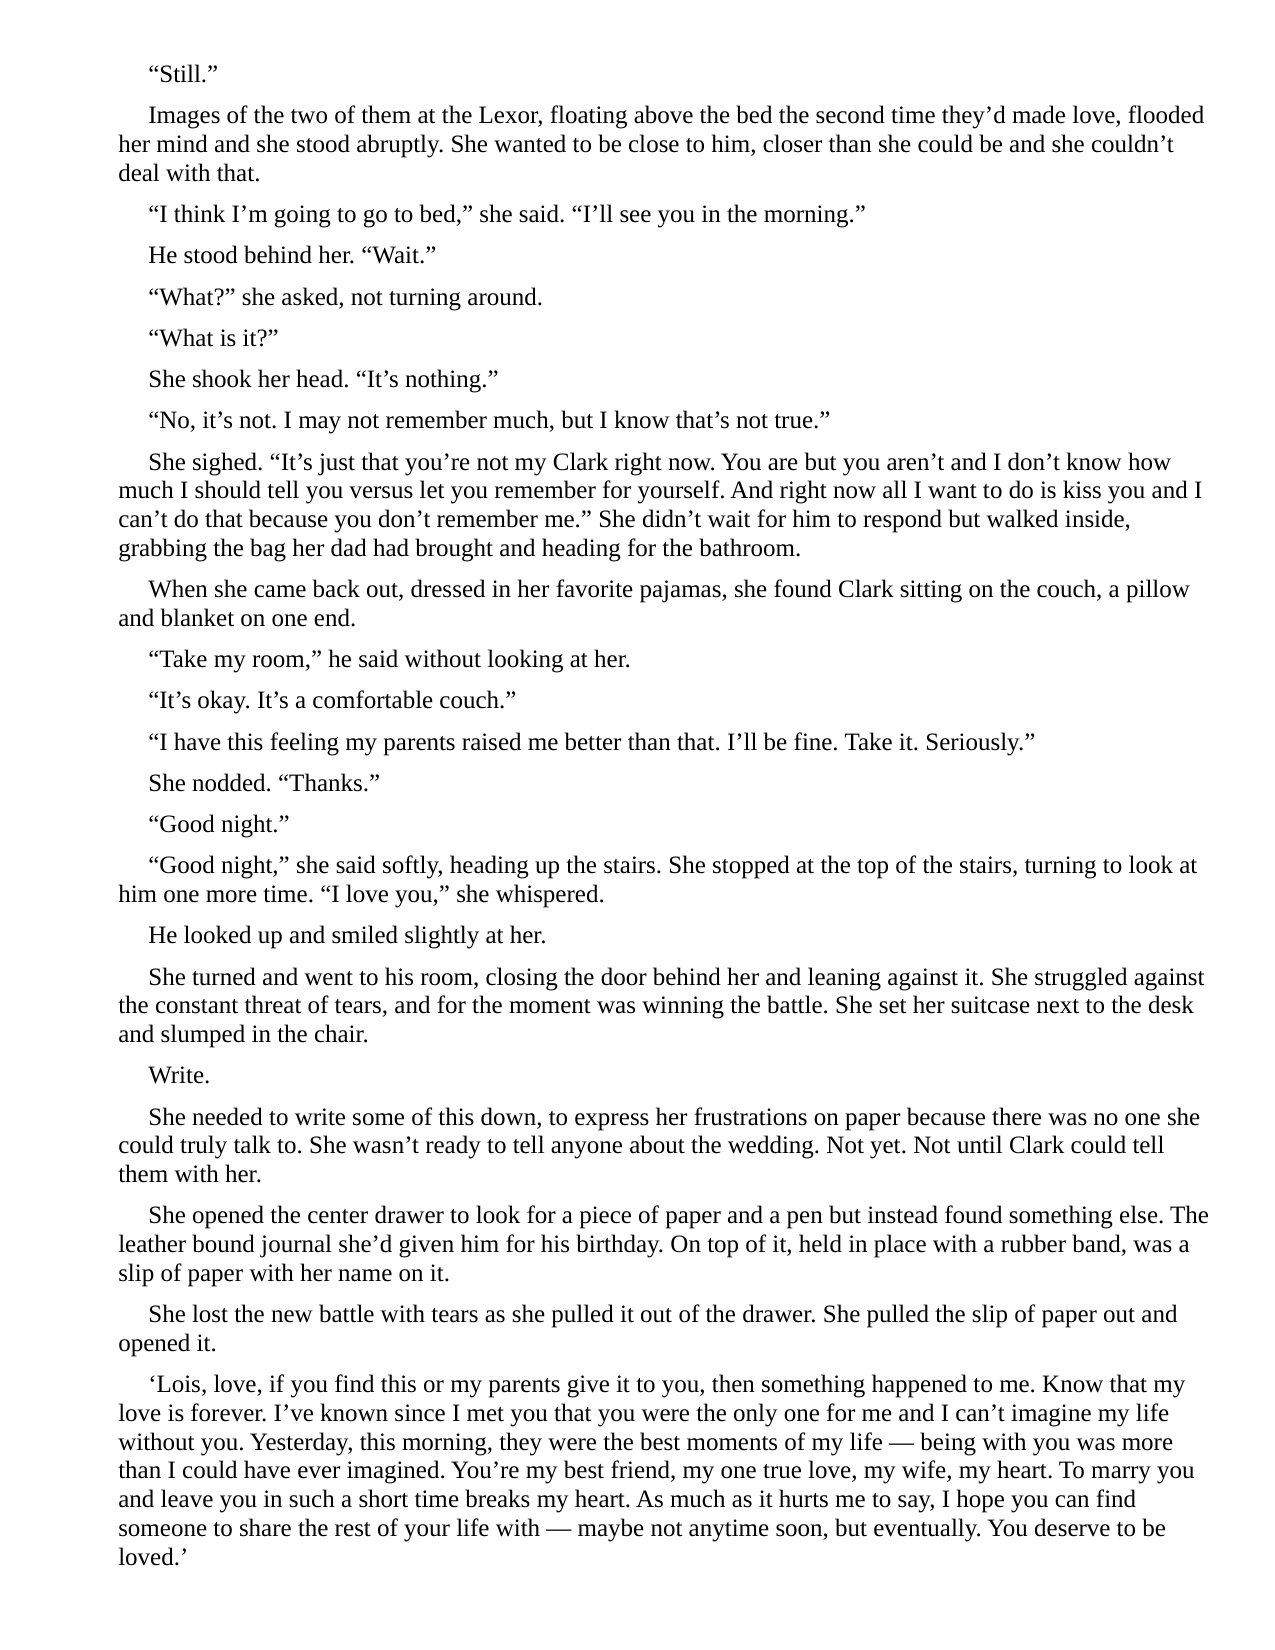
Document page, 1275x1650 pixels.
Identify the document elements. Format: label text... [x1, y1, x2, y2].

text “Take my room,” he said without looking at her. [118, 644, 1216, 673]
text ‘Lois, love, if you find this or my parents give it to you, then something happened to me. Know that my love is forever. I’ve known since I met you that you were the only one for me and I can’t imagine my life without you. Yesterday, this morning, they were the best moments of my life — being with you was more than I could have ever imagined. You’re my best friend, my one true love, my wife, my heart. To marry you and leave you in such a short time breaks my heart. As much as it hurts me to say, I hope you can find someone to share the rest of your life with — maybe not anytime soon, but eventually. You deserve to be loved.’ [118, 1369, 1216, 1570]
text Write. [118, 1060, 1216, 1089]
text “It’s okay. It’s a comfortable couch.” [118, 685, 1216, 714]
text She shook her head. “It’s nothing.” [118, 364, 1216, 393]
text “I think I’m going to go to bed,” she said. “I’ll see you in the morning.” [118, 199, 1216, 228]
text He looked up and smiled slightly at her. [118, 920, 1216, 949]
text “What is it?” [118, 323, 1216, 352]
text Images of the two of them at the Lexor, floating above the bed the second time they’d made love, flooded her mind and she stood abruptly. She wanted to be close to him, closer than she could be and she couldn’t deal with that. [118, 100, 1216, 187]
text He stood behind her. “Wait.” [118, 240, 1216, 269]
text “Good night.” [118, 809, 1216, 838]
text “What?” she asked, not turning around. [118, 282, 1216, 310]
text She lost the new battle with tears as she pulled it out of the drawer. She pulled the slip of paper out and opened it. [118, 1299, 1216, 1357]
text “Good night,” she said softly, heading up the stairs. She stopped at the top of the stairs, turning to look at him one more time. “I love you,” she whispered. [118, 850, 1216, 908]
text “No, it’s not. I may not remember much, but I know that’s not true.” [118, 405, 1216, 434]
text She sighed. “It’s just that you’re not my Clark right now. You are but you aren’t and I don’t know how much I should tell you versus let you remember for yourself. And right now all I want to do is kiss you and I can’t do that because you don’t remember me.” She didn’t wait for him to respond but walked inside, grabbing the bag her dad had brought and heading for the bathroom. [118, 447, 1216, 562]
text “Still.” [118, 59, 1216, 88]
text She nodded. “Thanks.” [118, 768, 1216, 797]
text She turned and went to his room, closing the door behind her and leaning against it. She struggled against the constant threat of tears, and for the moment was winning the battle. She set her suitcase next to the desk and slumped in the chair. [118, 962, 1216, 1048]
text She needed to write some of this down, to express her frustrations on paper because there was no one she could truly talk to. She wasn’t ready to tell anyone about the wedding. Not yet. Not until Clark could tell them with her. [118, 1102, 1216, 1188]
text She opened the center drawer to look for a piece of paper and a pen but instead found something else. The leather bound journal she’d given him for his birthday. On top of it, held in place with a rubber band, was a slip of paper with her name on it. [118, 1200, 1216, 1287]
text When she came back out, dressed in her favorite pajamas, she found Clark sitting on the couch, a pillow and blanket on one end. [118, 574, 1216, 632]
text “I have this feeling my parents raised me better than that. I’ll be fine. Take it. Seriously.” [118, 727, 1216, 755]
